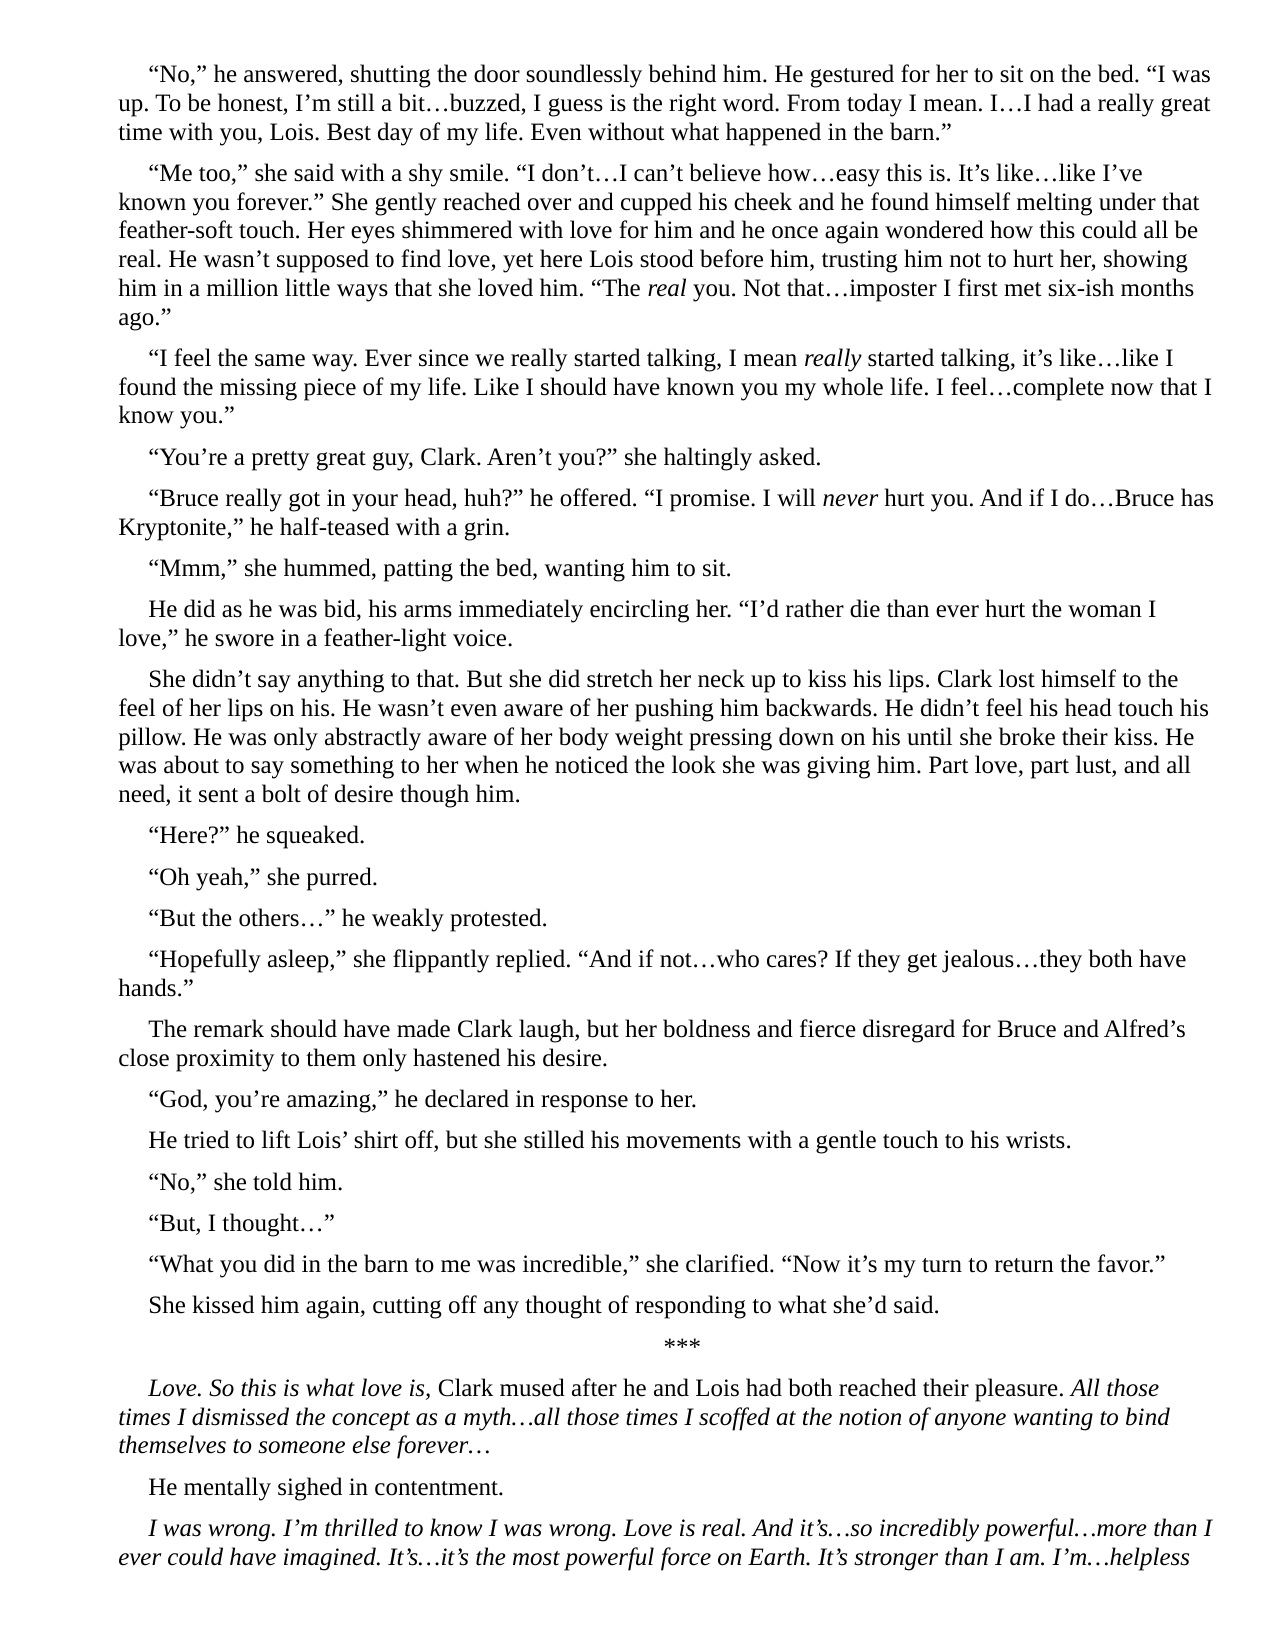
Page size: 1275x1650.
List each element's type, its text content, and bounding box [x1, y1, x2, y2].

text “You’re a pretty great guy, Clark. Aren’t you?” she haltingly asked. [118, 442, 1216, 470]
text “Bruce really got in your head, huh?” he offered. “I promise. I will never hurt you. And if I do…Bruce has Kryptonite,” he half-teased with a grin. [118, 483, 1216, 540]
text She kissed him again, cutting off any thought of responding to what she’d said. [118, 1290, 1216, 1319]
text “Oh yeah,” she purred. [118, 862, 1216, 890]
text He did as he was bid, his arms immediately encircling her. “I’d rather die than ever hurt the woman I love,” he swore in a feather-light voice. [118, 594, 1216, 652]
text “Mmm,” she hummed, patting the bed, wanting him to sit. [118, 553, 1216, 582]
text “Me too,” she said with a shy smile. “I don’t…I can’t believe how…easy this is. It’s like…like I’ve known you forever.” She gently reached over and cupped his cheek and he found himself melting under that feather-soft touch. Her eyes shimmered with love for him and he once again wondered how this could all be real. He wasn’t supposed to find love, yet here Lois stood before him, trusting him not to hurt her, showing him in a million little ways that she loved him. “The real you. Not that…imposter I first met six-ish months ago.” [118, 158, 1216, 330]
text He tried to lift Lois’ shirt off, but she stilled his movements with a gentle touch to his wrists. [118, 1125, 1216, 1154]
text “Hopefully asleep,” she flippantly replied. “And if not…who cares? If they get jealous…they both have hands.” [118, 944, 1216, 1002]
text “I feel the same way. Ever since we really started talking, I mean really started talking, it’s like…like I found the missing piece of my life. Like I should have known you my whole life. I feel…complete now that I know you.” [118, 343, 1216, 429]
text “No,” he answered, shutting the door soundlessly behind him. He gestured for her to sit on the bed. “I was up. To be honest, I’m still a bit…buzzed, I guess is the right word. From today I mean. I…I had a really great time with you, Lois. Best day of my life. Even without what happened in the barn.” [118, 59, 1216, 145]
text Love. So this is what love is, Clark mused after he and Lois had both reached their pleasure. All those times I dismissed the concept as a myth…all those times I scoffed at the notion of anyone wanting to bind themselves to someone else forever… [118, 1373, 1216, 1459]
text I was wrong. I’m thrilled to know I was wrong. Love is real. And it’s…so incredibly powerful…more than I ever could have imagined. It’s…it’s the most powerful force on Earth. It’s stronger than I am. I’m…helpless [118, 1513, 1216, 1570]
text “But the others…” he weakly protested. [118, 903, 1216, 932]
text “No,” she told him. [118, 1167, 1216, 1195]
text He mentally sighed in contentment. [118, 1472, 1216, 1500]
text “God, you’re amazing,” he declared in response to her. [118, 1084, 1216, 1113]
text She didn’t say anything to that. But she did stretch her neck up to kiss his lips. Clark lost himself to the feel of her lips on his. He wasn’t even aware of her pushing him backwards. He didn’t feel his head touch his pillow. He was only abstractly aware of her body weight pressing down on his until she broke their kiss. He was about to say something to her when he noticed the look she was giving him. Part love, part lust, and all need, it sent a bolt of desire though him. [118, 664, 1216, 808]
text “But, I thought…” [118, 1208, 1216, 1237]
text *** [118, 1332, 1216, 1360]
text “What you did in the barn to me was incredible,” she clarified. “Now it’s my turn to return the favor.” [118, 1249, 1216, 1278]
text “Here?” he squeaked. [118, 820, 1216, 849]
text The remark should have made Clark laugh, but her boldness and fierce disregard for Bruce and Alfred’s close proximity to them only hastened his desire. [118, 1014, 1216, 1072]
